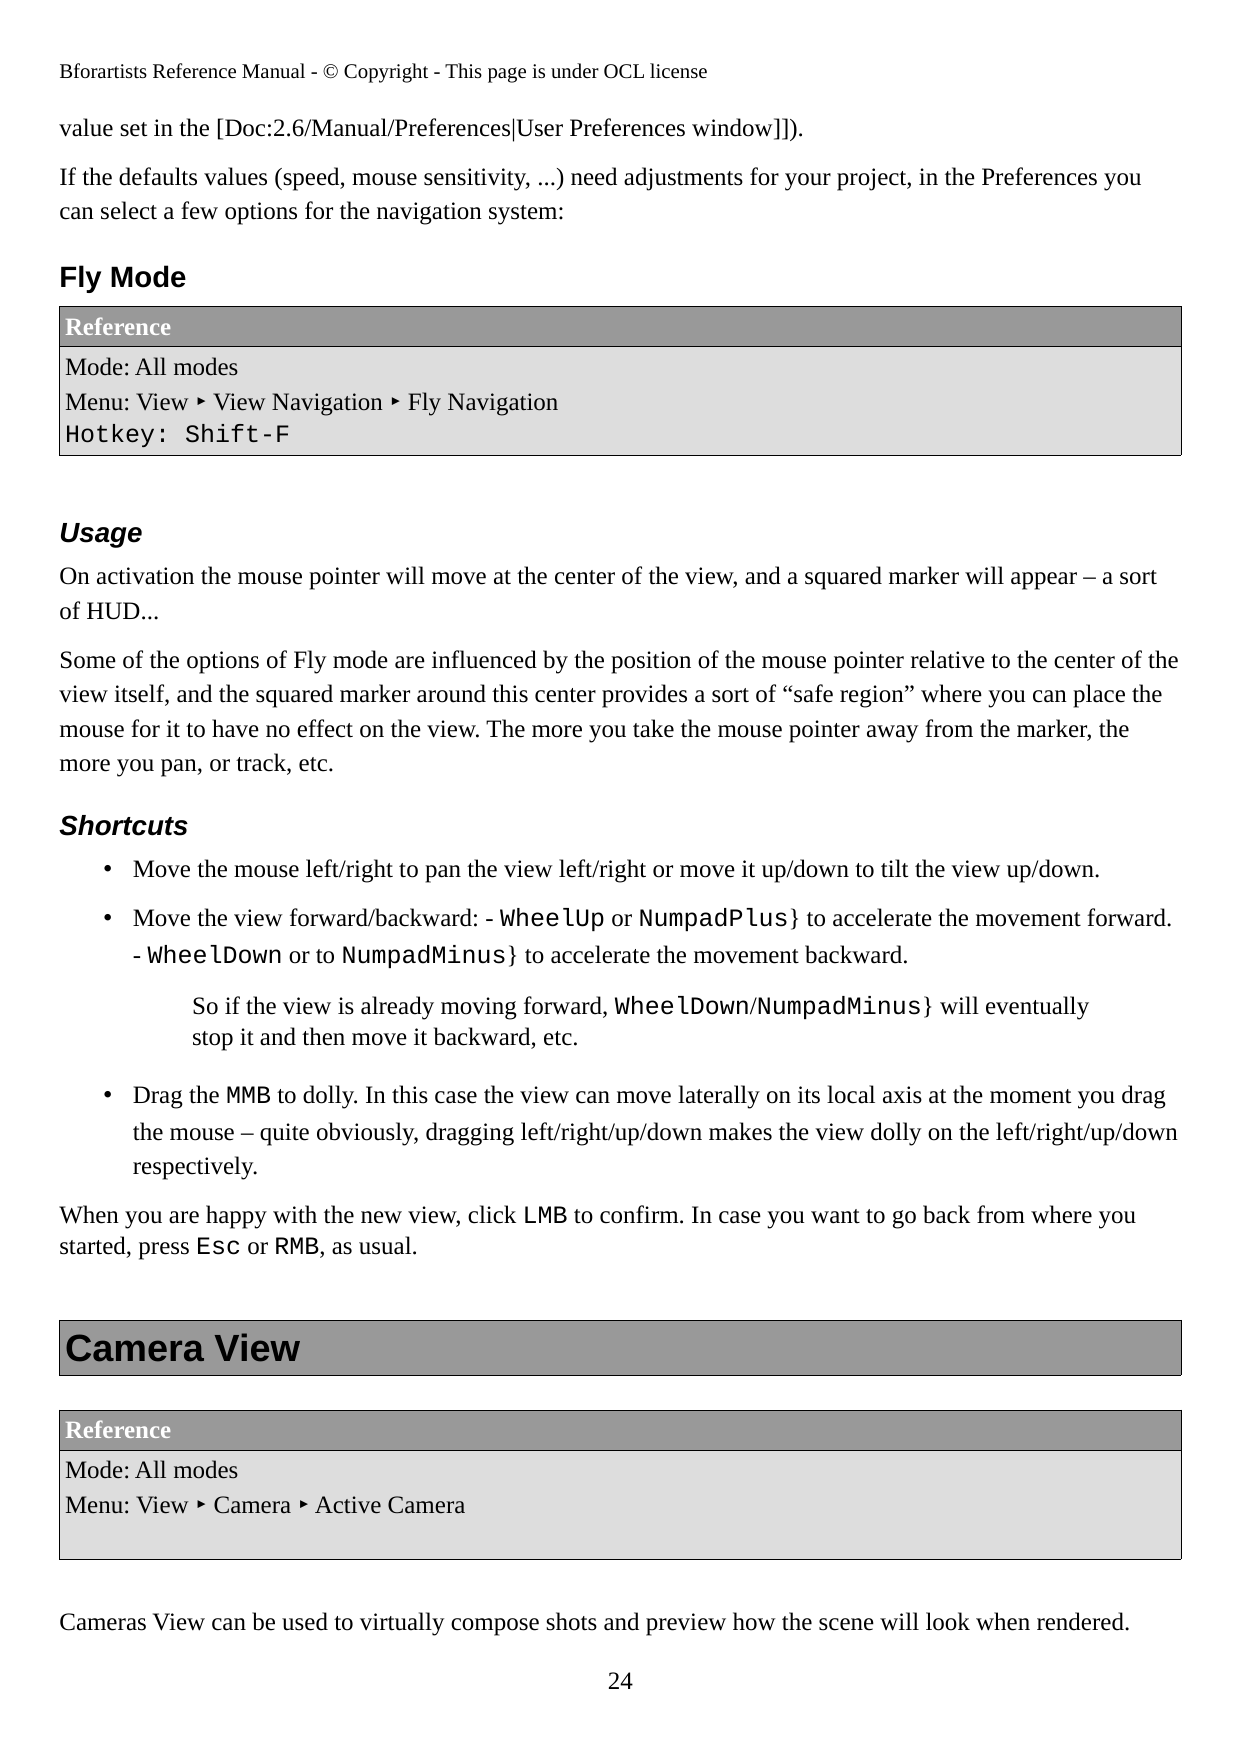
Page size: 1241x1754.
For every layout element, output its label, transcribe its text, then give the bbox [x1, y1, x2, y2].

table_header Reference [60, 307, 1181, 346]
text value set in the [Doc:2.6/Manual/Preferences|User Preferences window]]). [59, 113, 1181, 141]
list So if the view is already moving forward, WheelDown/NumpadMinus} will eventually stop it and then move it backward, etc. [162, 991, 1122, 1051]
table_cell Mode: All modes Menu: View ‣ Camera ‣ Active Camera [60, 1451, 1181, 1559]
table_header Reference [60, 1411, 1181, 1450]
table_cell Mode: All modes Menu: View ‣ View Navigation ‣ Fly Navigation Hotkey: Shift-F [60, 347, 1181, 455]
subtitle Shortcuts [59, 810, 1181, 842]
table_header Camera View [60, 1321, 1181, 1375]
text Cameras View can be used to virtually compose shots and preview how the scene will look when rendered. [59, 1607, 1181, 1636]
subtitle Fly Mode [59, 260, 1181, 293]
subtitle Usage [59, 517, 1181, 549]
list Drag the MMB to dolly. In this case the view can move laterally on its local axis at the moment you drag the mouse – quite obviously, dragging left/right/up/down makes the view dolly on the left/right/up/down respectively. [103, 1080, 1181, 1180]
list Move the mouse left/right to pan the view left/right or move it up/down to tilt the view up/down. [103, 854, 1181, 883]
text When you are happy with the new view, click LMB to confirm. In case you want to go back from where you started, press Esc or RMB, as usual. [59, 1201, 1181, 1262]
text If the defaults values (speed, mouse sensitivity, ...) need adjustments for your project, in the Preferences you can select a few options for the navigation system: [59, 162, 1181, 225]
text On activation the mouse pointer will move at the center of the view, and a squared marker will appear – a sort of HUD... [59, 561, 1181, 624]
text Some of the options of Fly mode are influenced by the position of the mouse pointer relative to the center of the view itself, and the squared marker around this center provides a sort of “safe region” where you can place the mouse for it to have no effect on the view. The more you take the mouse pointer away from the marker, the more you pan, or track, etc. [59, 645, 1181, 777]
list Move the view forward/backward: - WheelUp or NumpadPlus} to accelerate the movement forward. - WheelDown or to NumpadMinus} to accelerate the movement backward. [103, 903, 1181, 971]
